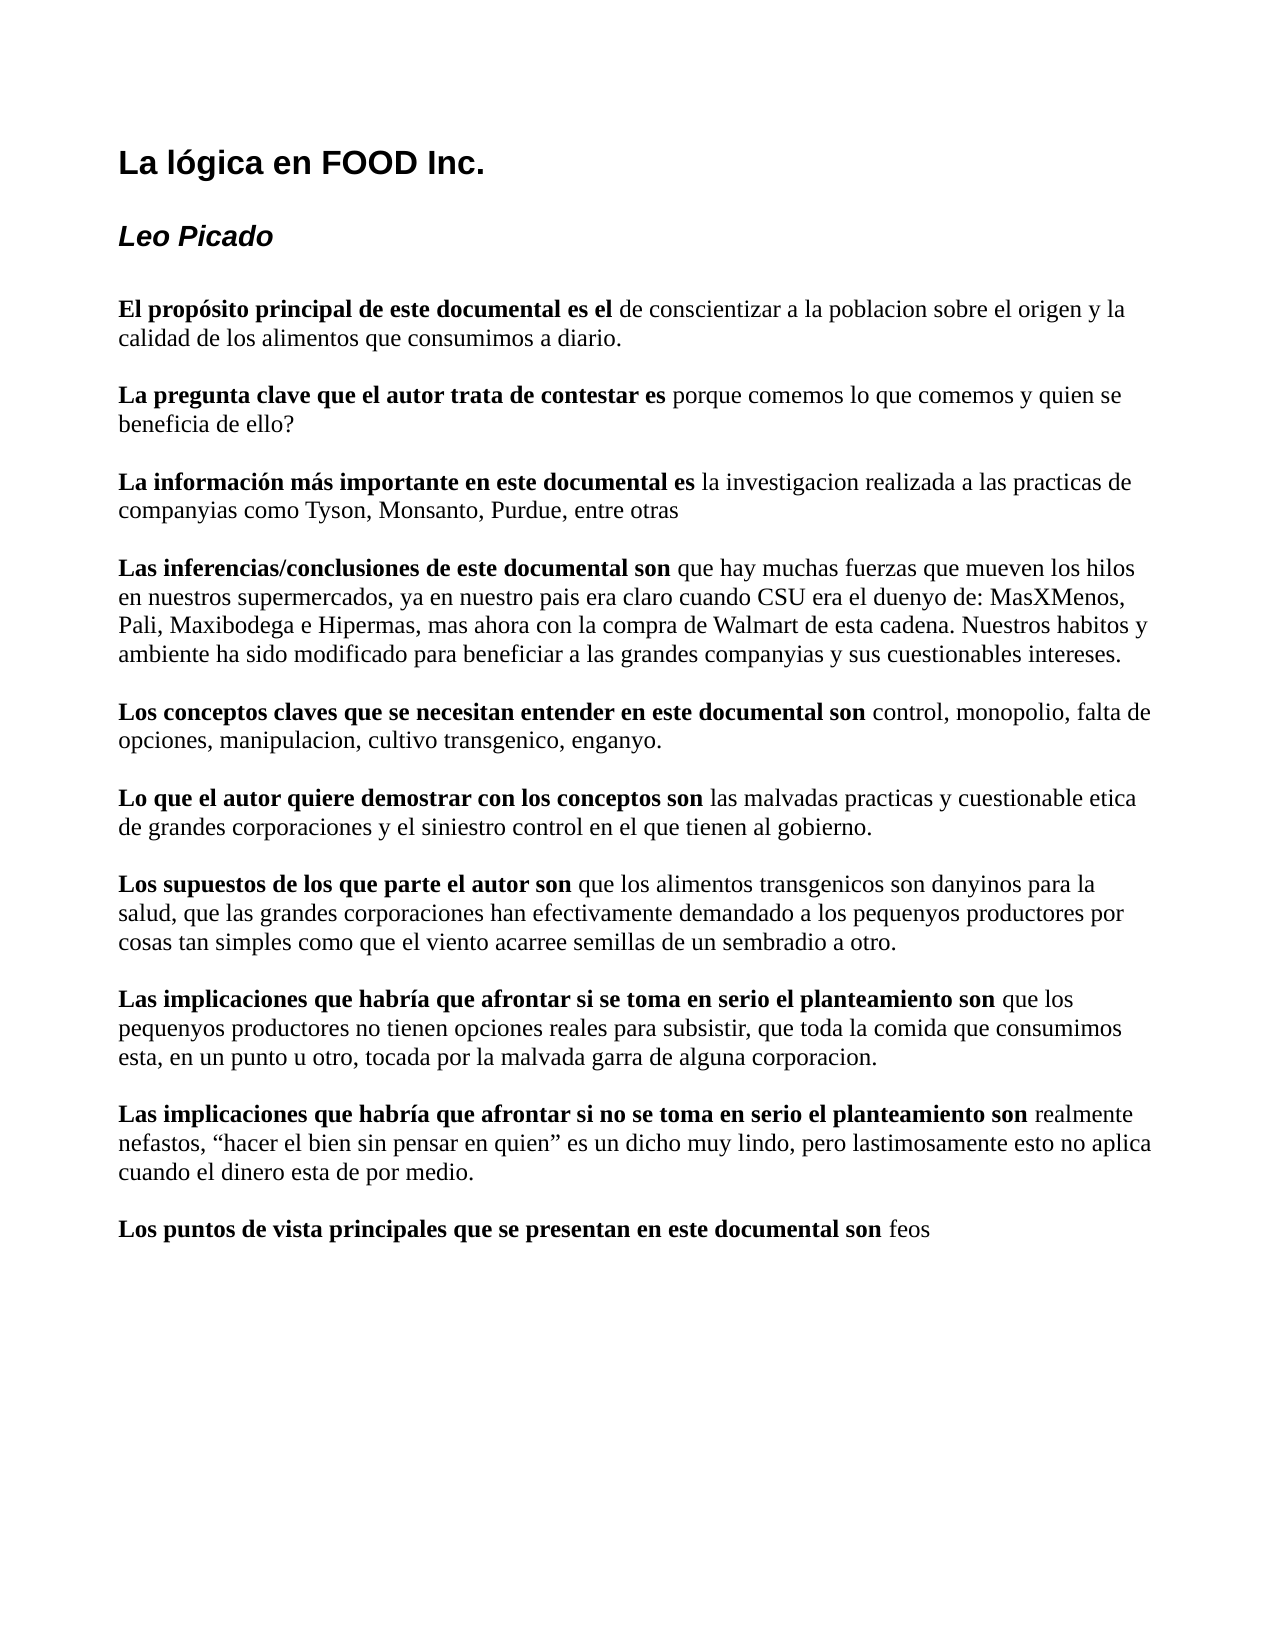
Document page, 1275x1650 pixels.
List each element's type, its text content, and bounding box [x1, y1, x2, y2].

subtitle La lógica en FOOD Inc. [118, 143, 1157, 182]
text Las implicaciones que habría que afrontar si se toma en serio el planteamiento son que los pequenyos productores no tienen opciones reales para subsistir, que toda la comida que consumimos esta, en un punto u otro, tocada por la malvada garra de alguna corporacion. [118, 984, 1157, 1070]
text La información más importante en este documental es la investigacion realizada a las practicas de companyias como Tyson, Monsanto, Purdue, entre otras [118, 467, 1157, 524]
subtitle Leo Picado [118, 219, 1157, 253]
text Lo que el autor quiere demostrar con los conceptos son las malvadas practicas y cuestionable etica de grandes corporaciones y el siniestro control en el que tienen al gobierno. [118, 783, 1157, 840]
text Los puntos de vista principales que se presentan en este documental son feos [118, 1214, 1157, 1243]
text El propósito principal de este documental es el de conscientizar a la poblacion sobre el origen y la calidad de los alimentos que consumimos a diario. [118, 294, 1157, 352]
text Las implicaciones que habría que afrontar si no se toma en serio el planteamiento son realmente nefastos, “hacer el bien sin pensar en quien” es un dicho muy lindo, pero lastimosamente esto no aplica cuando el dinero esta de por medio. [118, 1099, 1157, 1185]
text Los conceptos claves que se necesitan entender en este documental son control, monopolio, falta de opciones, manipulacion, cultivo transgenico, enganyo. [118, 697, 1157, 754]
text La pregunta clave que el autor trata de contestar es porque comemos lo que comemos y quien se beneficia de ello? [118, 380, 1157, 438]
text Las inferencias/conclusiones de este documental son que hay muchas fuerzas que mueven los hilos en nuestros supermercados, ya en nuestro pais era claro cuando CSU era el duenyo de: MasXMenos, Pali, Maxibodega e Hipermas, mas ahora con la compra de Walmart de esta cadena. Nuestros habitos y ambiente ha sido modificado para beneficiar a las grandes companyias y sus cuestionables intereses. [118, 553, 1157, 668]
text Los supuestos de los que parte el autor son que los alimentos transgenicos son danyinos para la salud, que las grandes corporaciones han efectivamente demandado a los pequenyos productores por cosas tan simples como que el viento acarree semillas de un sembradio a otro. [118, 869, 1157, 955]
